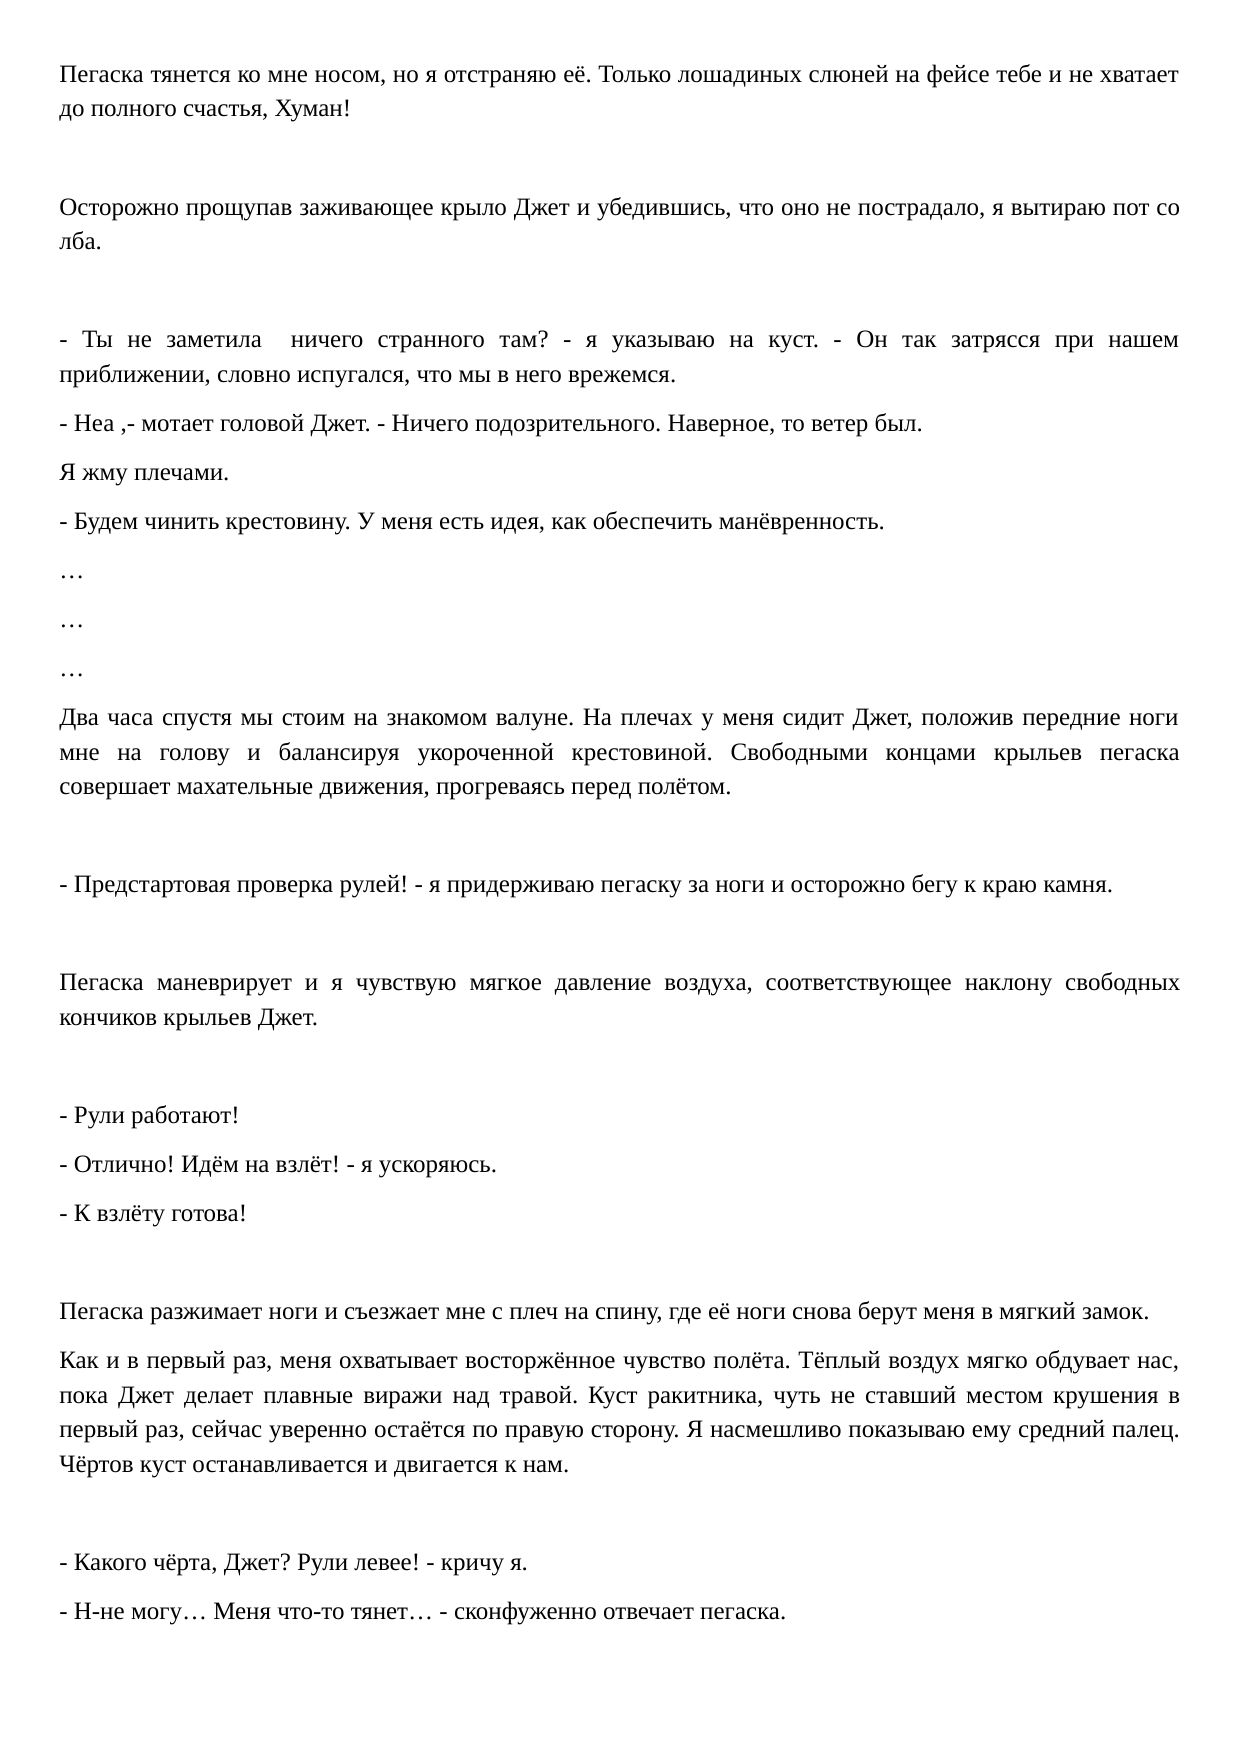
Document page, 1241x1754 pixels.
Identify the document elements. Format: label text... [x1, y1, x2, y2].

text … [59, 604, 1181, 633]
text - Н-не могу… Меня что-то тянет… - сконфуженно отвечает пегаска. [59, 1596, 1181, 1625]
text - Рули работают! [59, 1100, 1181, 1129]
text - Предстартовая проверка рулей! - я придерживаю пегаску за ноги и осторожно бегу к краю камня. [59, 869, 1181, 898]
text Два часа спустя мы стоим на знакомом валуне. На плечах у меня сидит Джет, положив передние ноги мне на голову и балансируя укороченной крестовиной. Свободными концами крыльев пегаска совершает махательные движения, прогреваясь перед полётом. [59, 702, 1181, 800]
text Пегаска тянется ко мне носом, но я отстраняю её. Только лошадиных слюней на фейсе тебе и не хватает до полного счастья, Хуман! [59, 59, 1181, 122]
text … [59, 555, 1181, 584]
text Как и в первый раз, меня охватывает восторжённое чувство полёта. Тёплый воздух мягко обдувает нас, пока Джет делает плавные виражи над травой. Куст ракитника, чуть не ставший местом крушения в первый раз, сейчас уверенно остаётся по правую сторону. Я насмешливо показываю ему средний палец. Чёртов куст останавливается и двигается к нам. [59, 1345, 1181, 1477]
text Пегаска маневрирует и я чувствую мягкое давление воздуха, соответствующее наклону свободных кончиков крыльев Джет. [59, 967, 1181, 1031]
text … [59, 653, 1181, 682]
text Осторожно прощупав заживающее крыло Джет и убедившись, что оно не пострадало, я вытираю пот со лба. [59, 192, 1181, 255]
text Я жму плечами. [59, 457, 1181, 486]
text - Будем чинить крестовину. У меня есть идея, как обеспечить манёвренность. [59, 506, 1181, 535]
text - Ты не заметила ничего странного там? - я указываю на куст. - Он так затрясся при нашем приближении, словно испугался, что мы в него врежемся. [59, 324, 1181, 387]
text - Какого чёрта, Джет? Рули левее! - кричу я. [59, 1547, 1181, 1576]
text Пегаска разжимает ноги и съезжает мне с плеч на спину, где её ноги снова берут меня в мягкий замок. [59, 1296, 1181, 1325]
text - Неа ,- мотает головой Джет. - Ничего подозрительного. Наверное, то ветер был. [59, 408, 1181, 437]
text - К взлёту готова! [59, 1198, 1181, 1227]
text - Отлично! Идём на взлёт! - я ускоряюсь. [59, 1149, 1181, 1178]
